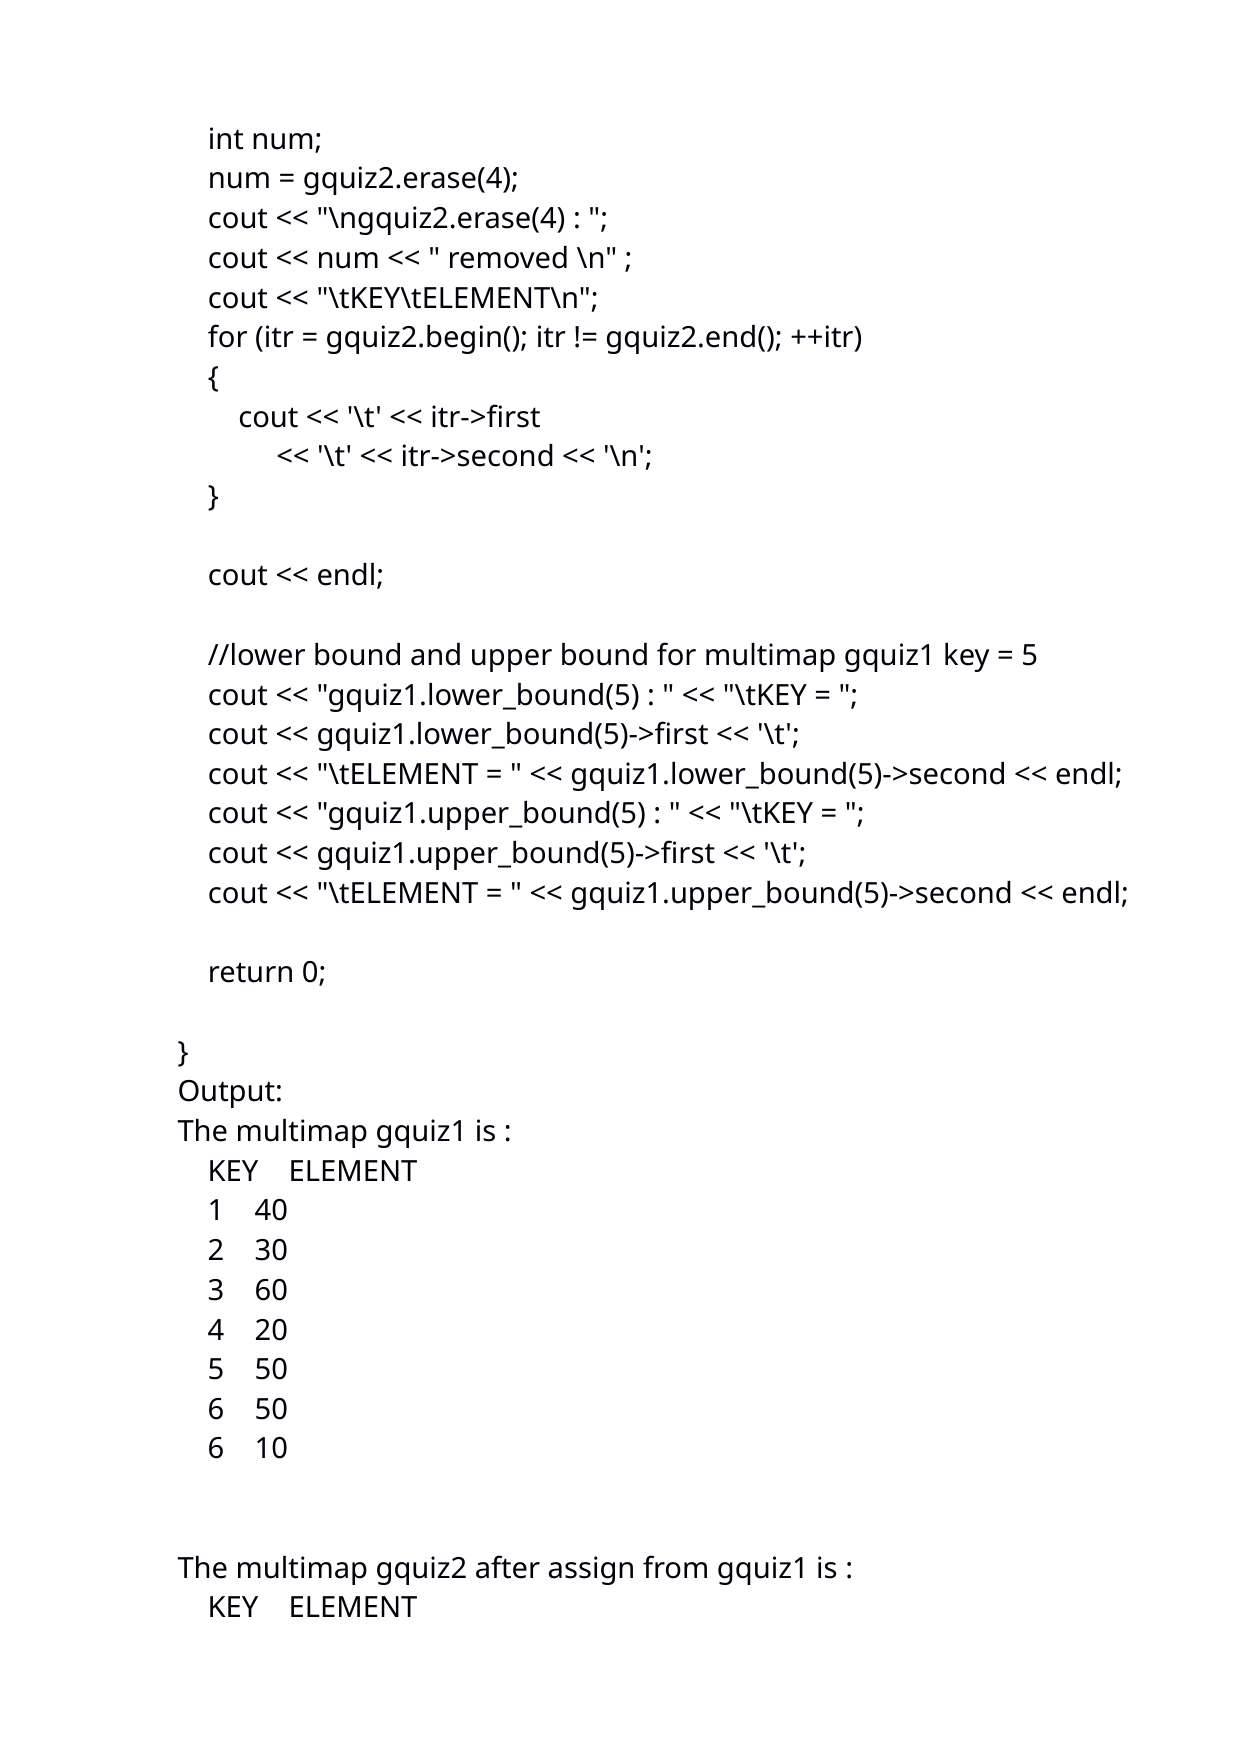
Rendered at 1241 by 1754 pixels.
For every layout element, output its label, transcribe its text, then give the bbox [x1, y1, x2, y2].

text num = gquiz2.erase(4); [177, 158, 1152, 197]
text cout << gquiz1.upper_bound(5)->first << '\t'; [177, 832, 1152, 872]
text { [177, 356, 1152, 396]
text for (itr = gquiz2.begin(); itr != gquiz2.end(); ++itr) [177, 317, 1152, 356]
text 5 50 [177, 1348, 1152, 1388]
text cout << "gquiz1.upper_bound(5) : " << "\tKEY = "; [177, 793, 1152, 832]
text cout << gquiz1.lower_bound(5)->first << '\t'; [177, 713, 1152, 753]
text cout << "\tKEY\tELEMENT\n"; [177, 277, 1152, 317]
text cout << "gquiz1.lower_bound(5) : " << "\tKEY = "; [177, 674, 1152, 713]
text 6 50 [177, 1388, 1152, 1428]
text return 0; [177, 952, 1152, 991]
text } [177, 475, 1152, 515]
text Output: [177, 1071, 1152, 1110]
text << '\t' << itr->second << '\n'; [177, 436, 1152, 475]
text 2 30 [177, 1229, 1152, 1269]
text cout << num << " removed \n" ; [177, 237, 1152, 277]
text cout << endl; [177, 555, 1152, 594]
text //lower bound and upper bound for multimap gquiz1 key = 5 [177, 634, 1152, 674]
text KEY ELEMENT [177, 1587, 1152, 1626]
text 3 60 [177, 1269, 1152, 1309]
text cout << '\t' << itr->first [177, 396, 1152, 436]
text cout << "\tELEMENT = " << gquiz1.lower_bound(5)->second << endl; [177, 753, 1152, 793]
text cout << "\tELEMENT = " << gquiz1.upper_bound(5)->second << endl; [177, 872, 1152, 912]
text 6 10 [177, 1428, 1152, 1467]
text The multimap gquiz2 after assign from gquiz1 is : [177, 1547, 1152, 1587]
text 4 20 [177, 1309, 1152, 1348]
text The multimap gquiz1 is : [177, 1110, 1152, 1150]
text 1 40 [177, 1190, 1152, 1229]
text } [177, 1031, 1152, 1071]
text cout << "\ngquiz2.erase(4) : "; [177, 197, 1152, 237]
text KEY ELEMENT [177, 1150, 1152, 1190]
text int num; [177, 118, 1152, 158]
